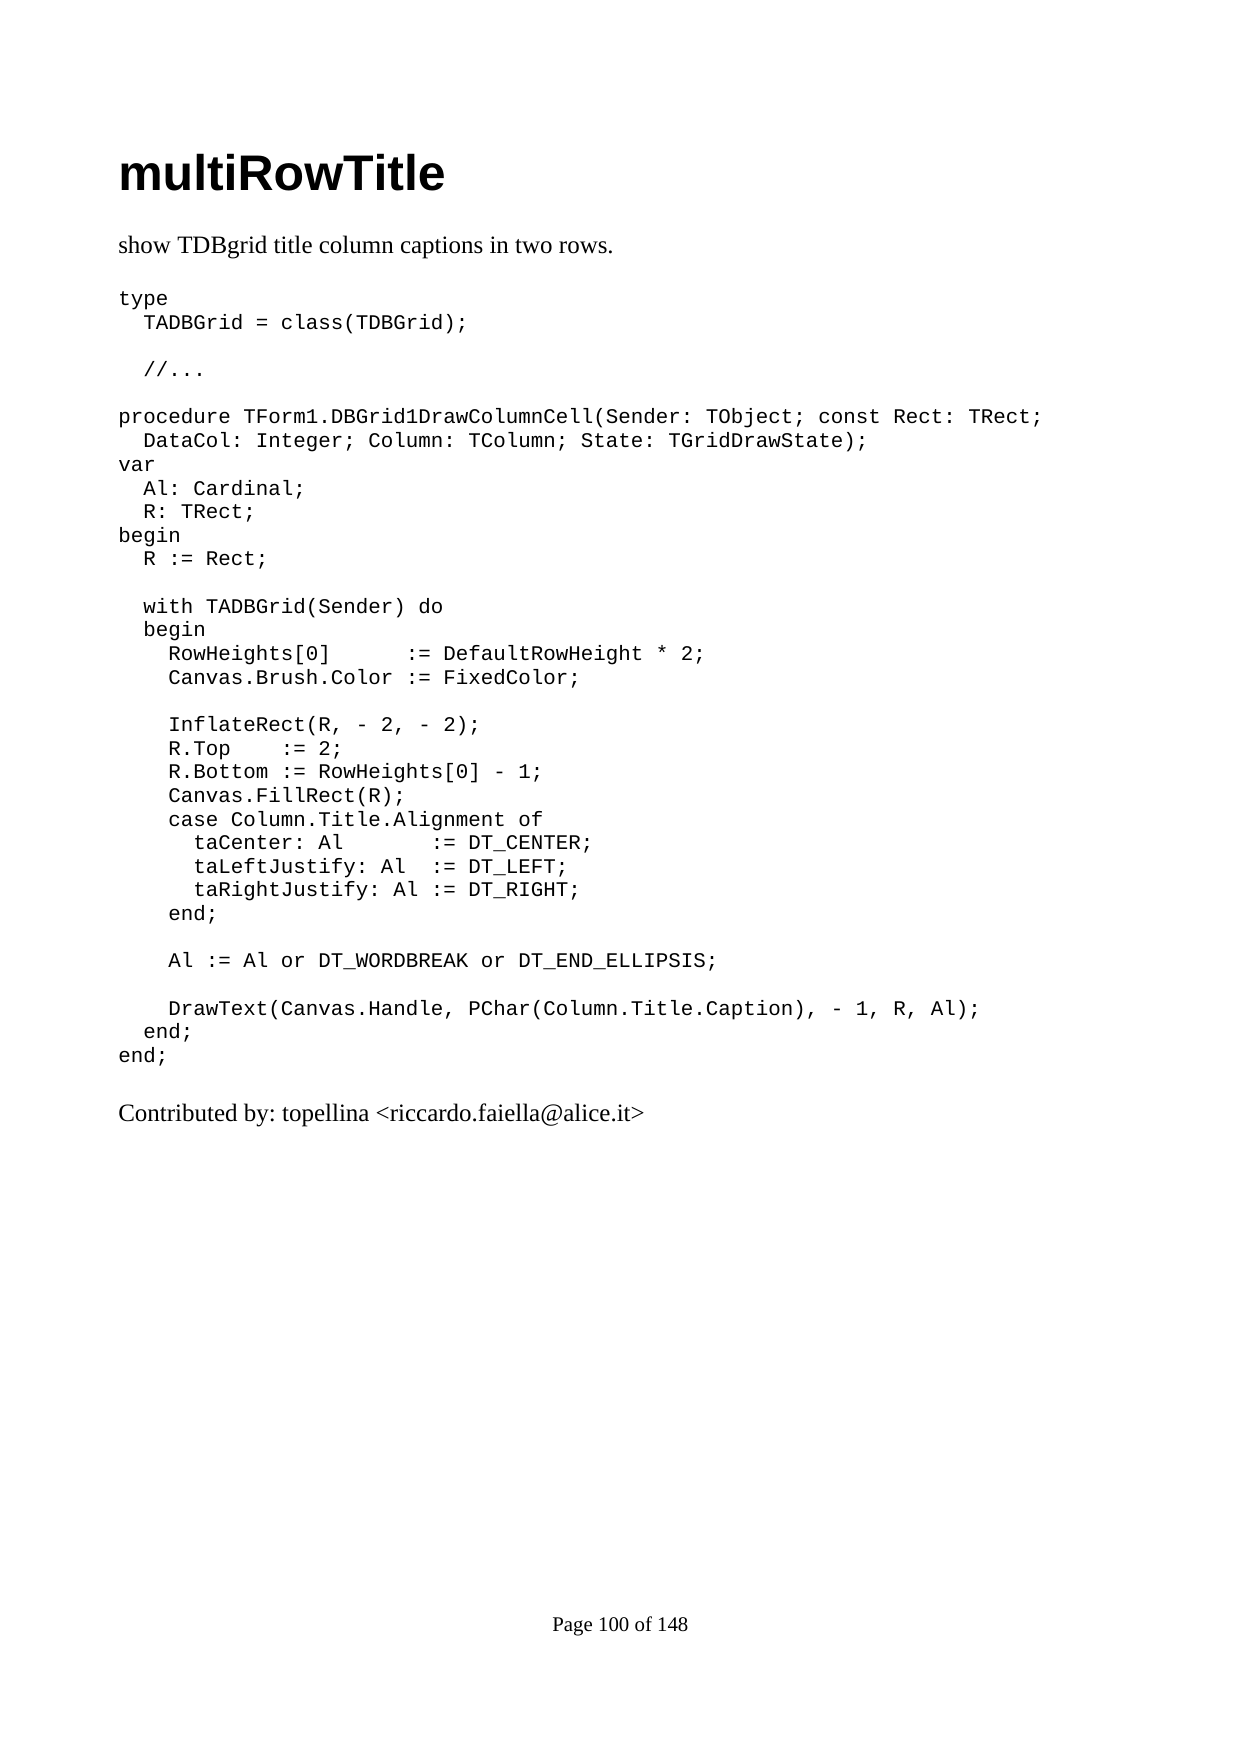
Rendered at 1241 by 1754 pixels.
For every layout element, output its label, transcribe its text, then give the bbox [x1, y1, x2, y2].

text begin [118, 525, 1122, 548]
text with TADBGrid(Sender) do [118, 596, 1122, 619]
text begin [118, 619, 1122, 643]
text taLeftJustify: Al := DT_LEFT; [118, 856, 1122, 879]
text end; [118, 1021, 1122, 1045]
text InflateRect(R, - 2, - 2); [118, 714, 1122, 738]
text Canvas.FillRect(R); [118, 785, 1122, 808]
text Canvas.Brush.Color := FixedColor; [118, 667, 1122, 690]
text Al: Cardinal; [118, 477, 1122, 501]
text type [118, 288, 1122, 312]
text DataCol: Integer; Column: TColumn; State: TGridDrawState); [118, 430, 1122, 454]
text RowHeights[0] := DefaultRowHeight * 2; [118, 643, 1122, 667]
text DrawText(Canvas.Handle, PChar(Column.Title.Caption), - 1, R, Al); [118, 998, 1122, 1021]
text case Column.Title.Alignment of [118, 808, 1122, 832]
text Al := Al or DT_WORDBREAK or DT_END_ELLIPSIS; [118, 950, 1122, 974]
text //... [118, 359, 1122, 383]
text var [118, 454, 1122, 477]
text end; [118, 1045, 1122, 1069]
text procedure TForm1.DBGrid1DrawColumnCell(Sender: TObject; const Rect: TRect; [118, 407, 1122, 430]
subtitle multiRowTitle [118, 143, 1122, 201]
text R.Bottom := RowHeights[0] - 1; [118, 761, 1122, 785]
text taRightJustify: Al := DT_RIGHT; [118, 879, 1122, 903]
text TADBGrid = class(TDBGrid); [118, 312, 1122, 336]
text taCenter: Al := DT_CENTER; [118, 832, 1122, 856]
text R := Rect; [118, 548, 1122, 572]
text R.Top := 2; [118, 738, 1122, 761]
text R: TRect; [118, 501, 1122, 525]
text end; [118, 903, 1122, 927]
text Contributed by: topellina <riccardo.faiella@alice.it> [118, 1098, 1122, 1127]
text show TDBgrid title column captions in two rows. [118, 230, 1122, 259]
